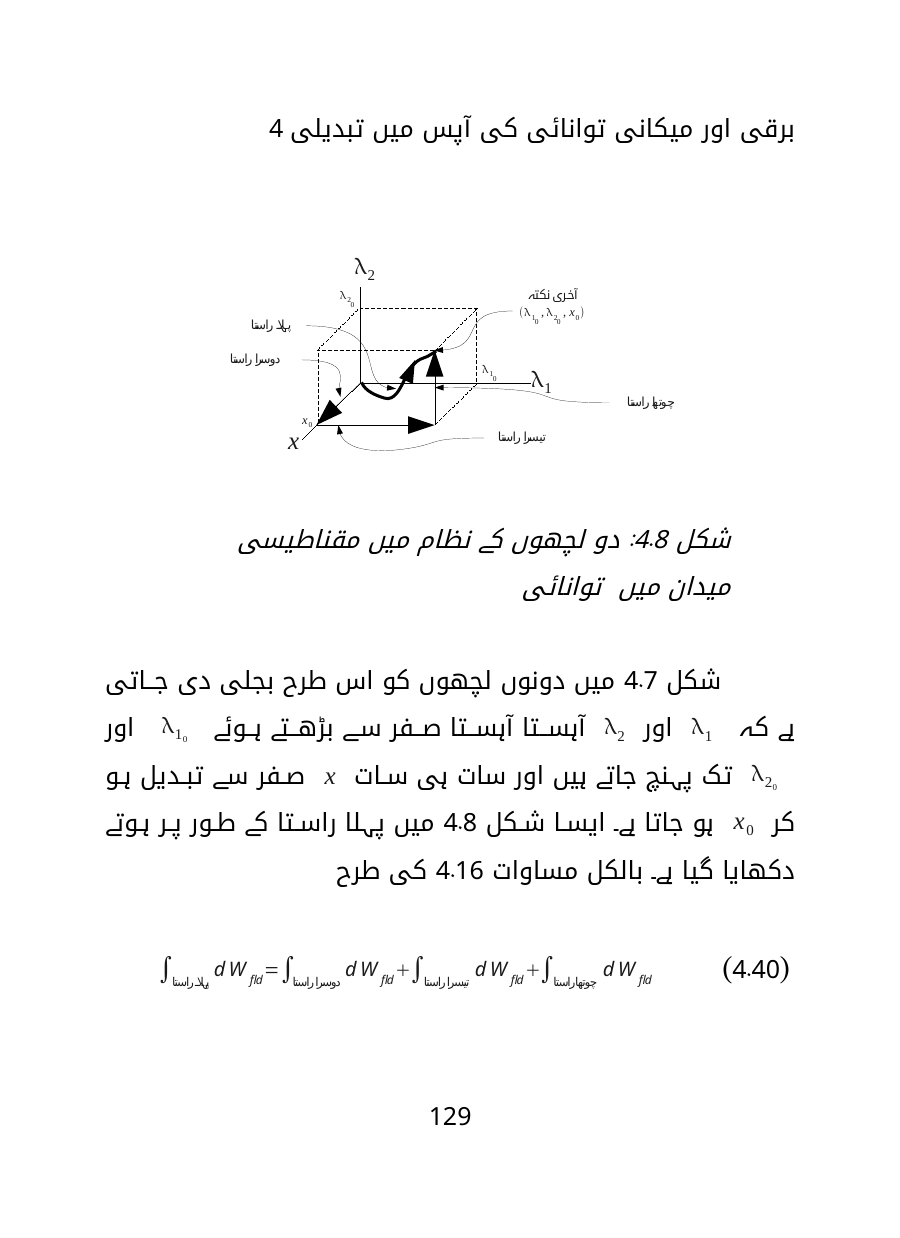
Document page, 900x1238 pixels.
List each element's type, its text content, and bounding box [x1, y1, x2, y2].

text شکل 4.7 میں دونوں لچھوں کو اس طرح بجلی دی جاتی ہے کہ اورآہستا آہستا صفر سے بڑھتے ہوئے اورتک پہنچ جاتے ہیں اور سات ہی ساتصفر سے تبدیل ہو کرہو جاتا ہے۔ ایسا شکل 4.8 میں پہلا راستا کے طور پر ہوتے دکھایا گیا ہے۔ بالکل مساوات 4.16 کی طرح [105, 657, 795, 894]
table_header (4.40) [695, 941, 795, 1012]
text شکل 4.8: دو لچھوں کے نظام میں مقناطیسی میدان میں توانائی [169, 195, 731, 611]
table_header [105, 941, 695, 1012]
